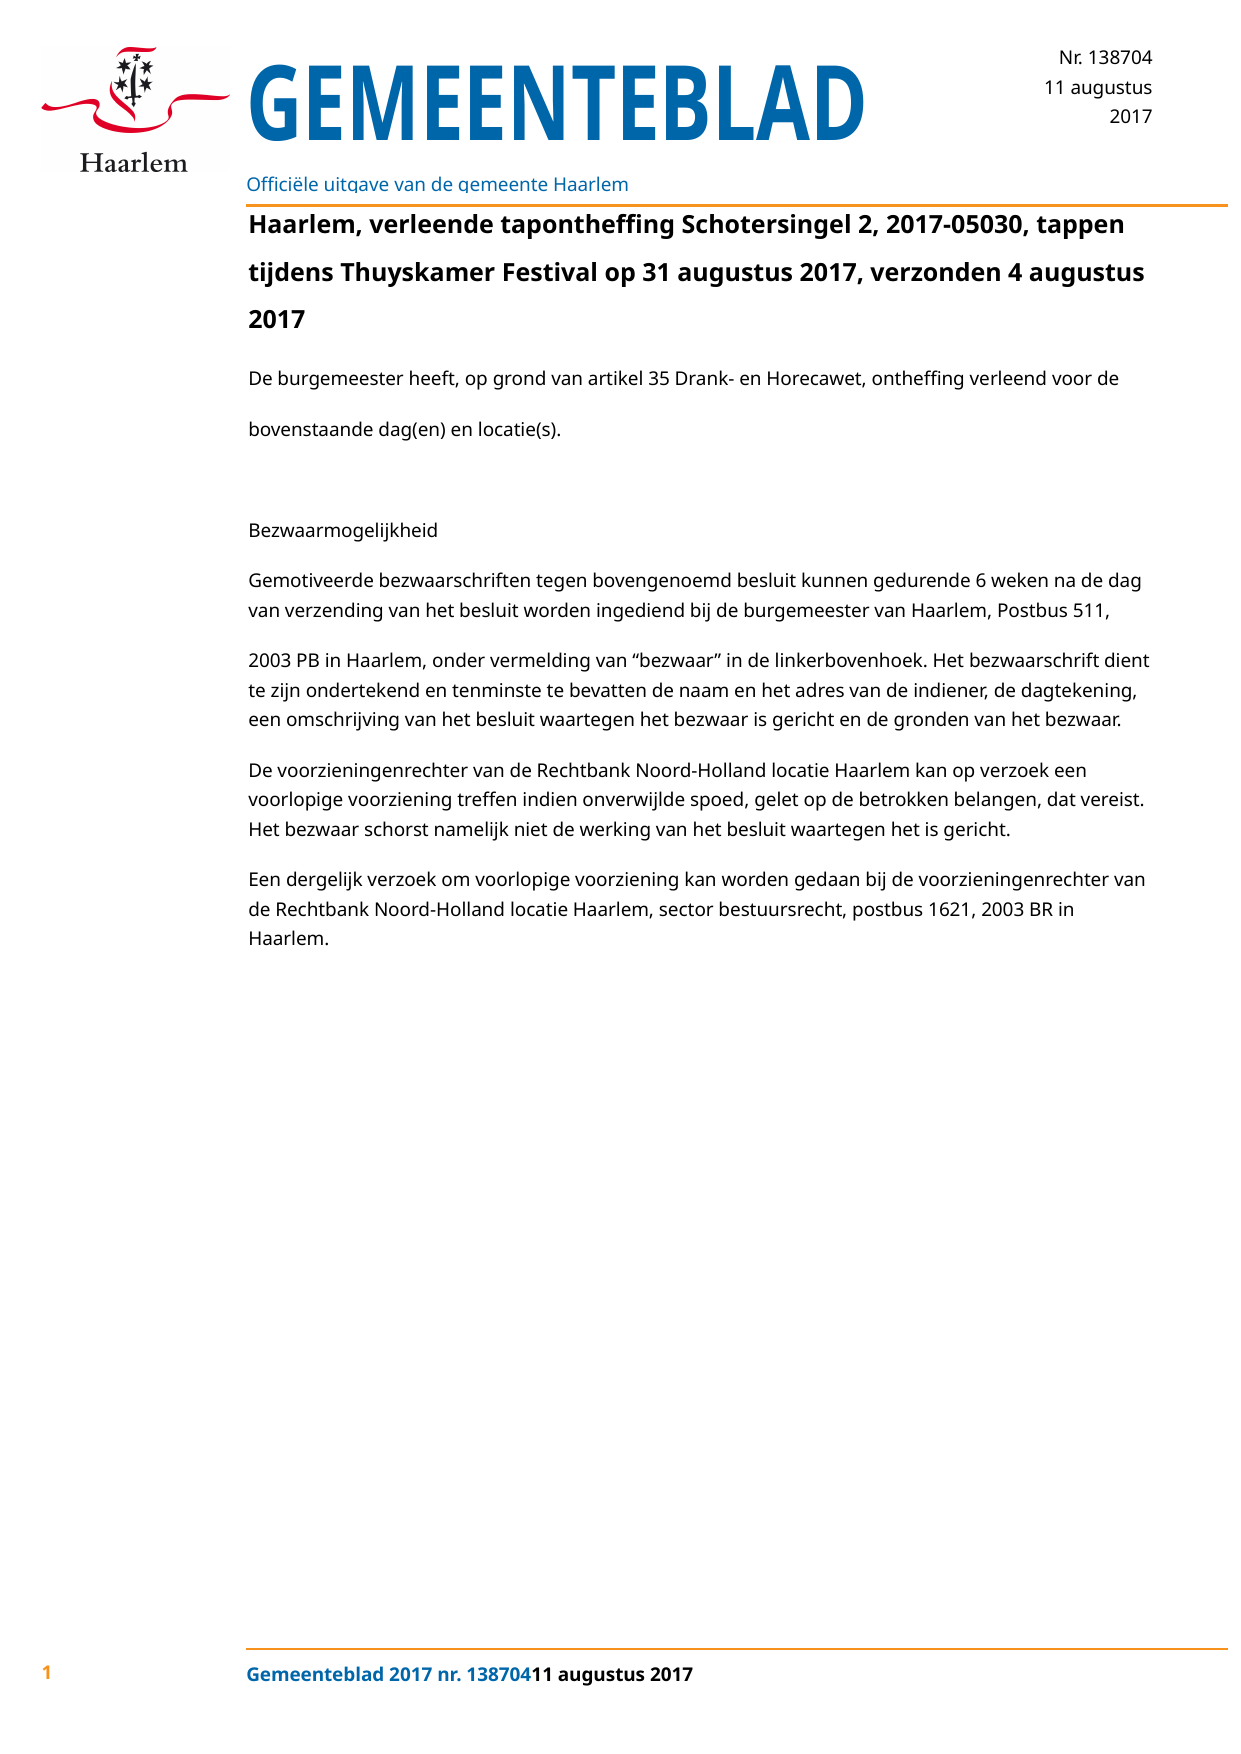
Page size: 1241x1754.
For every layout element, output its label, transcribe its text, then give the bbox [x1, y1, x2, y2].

text De burgemeester heeft, op grond van artikel 35 Drank- en Horecawet, ontheffing verleend voor de [248, 366, 1152, 391]
text bovenstaande dag(en) en locatie(s). [248, 416, 1152, 442]
text De voorzieningenrechter van de Rechtbank Noord-Holland locatie Haarlem kan op verzoek een voorlopige voorziening treffen indien onverwijlde spoed, gelet op de betrokken belangen, dat vereist. Het bezwaar schorst namelijk niet de werking van het besluit waartegen het is gericht. [248, 757, 1152, 842]
text Een dergelijk verzoek om voorlopige voorziening kan worden gedaan bij de voorzieningenrechter van de Rechtbank Noord-Holland locatie Haarlem, sector bestuursrecht, postbus 1621, 2003 BR in Haarlem. [248, 866, 1152, 951]
text Haarlem, verleende tapontheffing Schotersingel 2, 2017-05030, tappen tijdens Thuyskamer Festival op 31 augustus 2017, verzonden 4 augustus 2017 [248, 207, 1152, 336]
text 2003 PB in Haarlem, onder vermelding van “bezwaar” in de linkerbovenhoek. Het bezwaarschrift dient te zijn ondertekend en tenminste te bevatten de naam en het adres van de indiener, de dagtekening, een omschrijving van het besluit waartegen het bezwaar is gericht en de gronden van het bezwaar. [248, 647, 1152, 732]
text Gemotiveerde bezwaarschriften tegen bovengenoemd besluit kunnen gedurende 6 weken na de dag van verzending van het besluit worden ingediend bij de burgemeester van Haarlem, Postbus 511, [248, 567, 1152, 622]
text Bezwaarmogelijkheid [248, 517, 1152, 542]
picture [41, 47, 231, 172]
